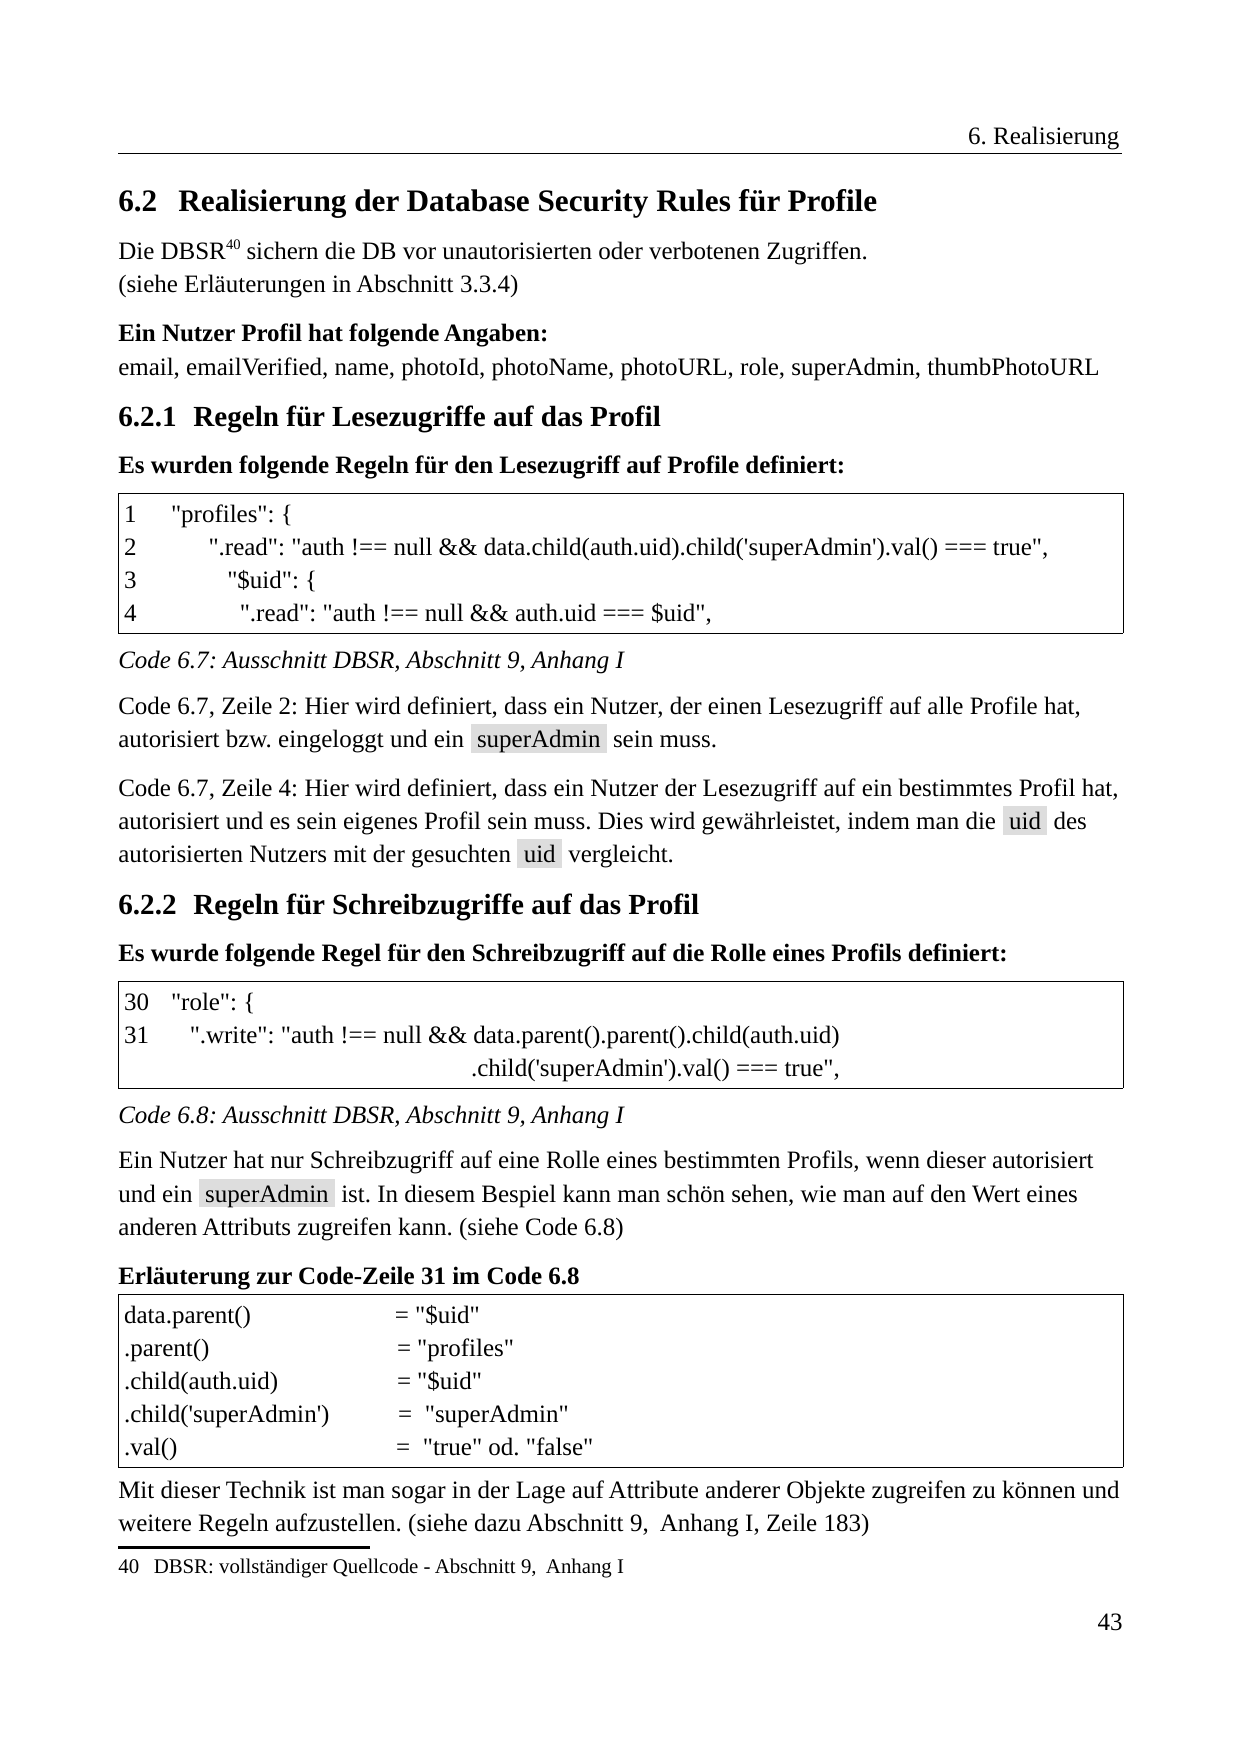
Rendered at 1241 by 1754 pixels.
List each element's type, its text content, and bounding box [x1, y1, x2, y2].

text (siehe Erläuterungen in Abschnitt 3.3.4) [118, 269, 1122, 298]
text Code 6.8: Ausschnitt DBSR, Abschnitt 9, Anhang I [118, 1100, 1122, 1129]
table_header "role": { ".write": "auth !== null && data.parent().parent().child(auth.uid) .child('superAdmin').val() === true", [165, 982, 1123, 1087]
text Ein Nutzer Profil hat folgende Angaben: [118, 318, 1122, 347]
text Es wurde folgende Regel für den Schreibzugriff auf die Rolle eines Profils definiert: [118, 938, 1122, 967]
text Die DBSR sichern die DB vor unautorisierten oder verbotenen Zugriffen. [118, 236, 1122, 265]
table_header data.parent() = "$uid" .parent() = "profiles" .child(auth.uid) = "$uid" .child('superAdmin') = "superAdmin" .val() = "true" od. "false" [119, 1295, 1123, 1467]
subtitle Regeln für Lesezugriffe auf das Profil [118, 399, 1122, 433]
text Code 6.7, Zeile 4: Hier wird definiert, dass ein Nutzer der Lesezugriff auf ein bestimmtes Profil hat, autorisiert und es sein eigenes Profil sein muss. Dies wird gewährleistet, indem man die uid des autorisierten Nutzers mit der gesuchten uid vergleicht. [118, 773, 1122, 868]
table_header "profiles": { ".read": "auth !== null && data.child(auth.uid).child('superAdmin').val() === true", "$uid": { ".read": "auth !== null && auth.uid === $uid", [165, 494, 1123, 633]
text email, emailVerified, name, photoId, photoName, photoURL, role, superAdmin, thumbPhotoURL [118, 352, 1122, 380]
subtitle Realisierung der Database Security Rules für Profile [118, 182, 1122, 218]
text Ein Nutzer hat nur Schreibzugriff auf eine Rolle eines bestimmten Profils, wenn dieser autorisiert und ein superAdmin ist. In diesem Bespiel kann man schön sehen, wie man auf den Wert eines anderen Attributs zugreifen kann. (siehe Code 6.8) [118, 1146, 1122, 1240]
text Es wurden folgende Regeln für den Lesezugriff auf Profile definiert: [118, 450, 1122, 479]
text Mit dieser Technik ist man sogar in der Lage auf Attribute anderer Objekte zugreifen zu können und weitere Regeln aufzustellen. (siehe dazu Abschnitt 9, Anhang I, Zeile 183) [118, 1475, 1122, 1537]
text Erläuterung zur Code-Zeile 31 im Code 6.8 [118, 1261, 1122, 1290]
text Code 6.7, Zeile 2: Hier wird definiert, dass ein Nutzer, der einen Lesezugriff auf alle Profile hat, autorisiert bzw. eingeloggt und ein superAdmin sein muss. [118, 691, 1122, 753]
table_header 1 2 3 4 [119, 494, 165, 633]
text Code 6.7: Ausschnitt DBSR, Abschnitt 9, Anhang I [118, 645, 1122, 674]
subtitle Regeln für Schreibzugriffe auf das Profil [118, 887, 1122, 921]
table_header 30 31 [119, 982, 165, 1087]
text DBSR: vollständiger Quellcode - Abschnitt 9, Anhang I [118, 1553, 1122, 1578]
